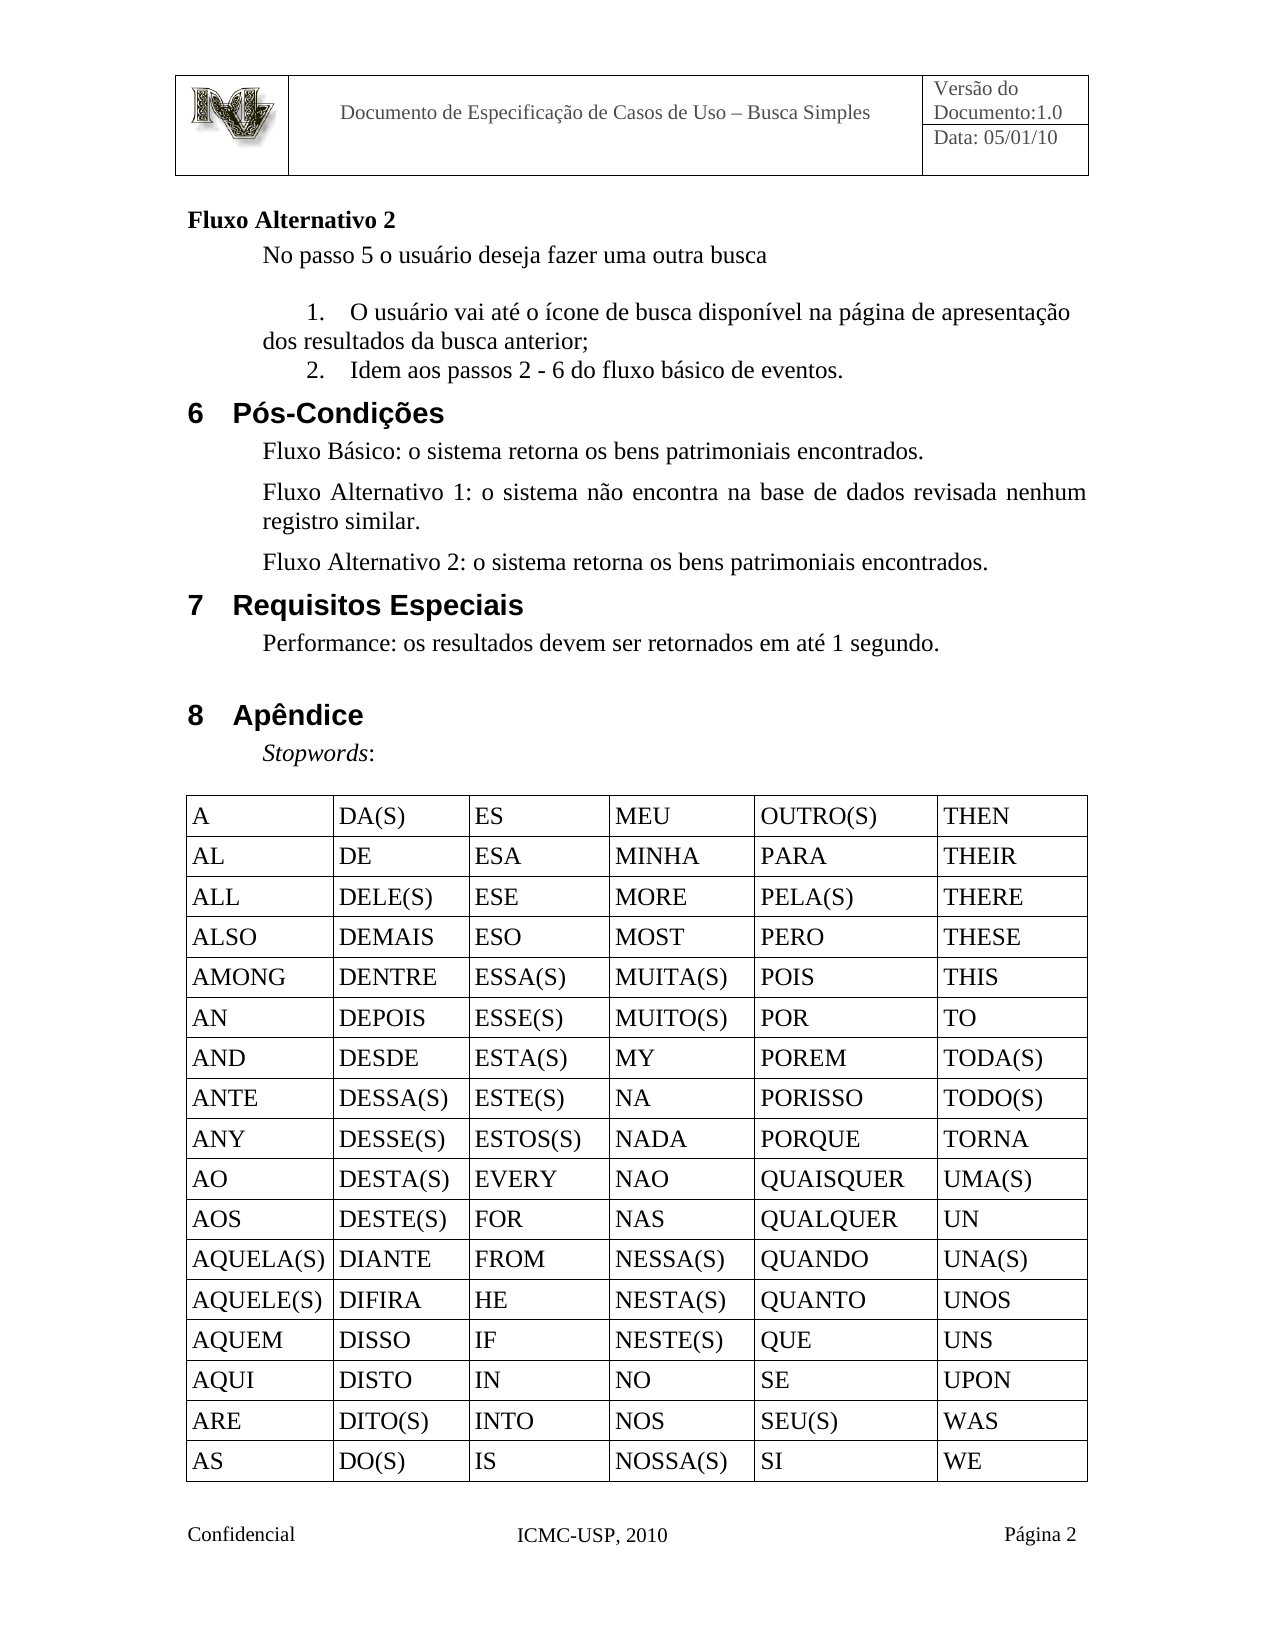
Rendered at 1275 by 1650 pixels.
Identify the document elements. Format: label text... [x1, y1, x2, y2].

table_cell ESTA(S) [470, 1038, 609, 1077]
table_cell SI [755, 1441, 937, 1481]
table_cell DESTE(S) [334, 1200, 469, 1239]
table_cell POR [755, 998, 937, 1037]
table_cell MY [610, 1038, 754, 1077]
table_cell THEIR [938, 837, 1087, 876]
subtitle Fluxo Alternativo 2 [187, 205, 1087, 233]
table_cell TO [938, 998, 1087, 1037]
table_cell AMONG [187, 958, 333, 997]
table_cell AN [187, 998, 333, 1037]
text No passo 5 o usuário deseja fazer uma outra busca [187, 240, 1087, 268]
table_cell QUANDO [755, 1240, 937, 1279]
table_cell DISTO [334, 1361, 469, 1400]
table_cell DESSE(S) [334, 1119, 469, 1158]
table_cell MUITA(S) [610, 958, 754, 997]
table_cell AND [187, 1038, 333, 1077]
table_cell MORE [610, 877, 754, 916]
table_cell ESE [470, 877, 609, 916]
text Fluxo Básico: o sistema retorna os bens patrimoniais encontrados. [262, 436, 1087, 464]
table_cell DESSA(S) [334, 1079, 469, 1118]
table_cell NOS [610, 1401, 754, 1440]
list 1. O usuário vai até o ícone de busca disponível na página de apresentação dos resultados da busca anterior; [225, 297, 1087, 355]
table_cell DESTA(S) [334, 1159, 469, 1198]
table_cell AQUELA(S) [187, 1240, 333, 1279]
table_cell NESTA(S) [610, 1280, 754, 1319]
table_cell NESTE(S) [610, 1320, 754, 1360]
table_cell EVERY [470, 1159, 609, 1198]
table_cell ESA [470, 837, 609, 876]
table_cell AL [187, 837, 333, 876]
table_header DA(S) [334, 796, 469, 836]
table_cell AQUI [187, 1361, 333, 1400]
table_cell ESSE(S) [470, 998, 609, 1037]
table_cell NO [610, 1361, 754, 1400]
table_cell ALSO [187, 917, 333, 957]
table_cell UMA(S) [938, 1159, 1087, 1198]
table_cell POIS [755, 958, 937, 997]
table_cell ALL [187, 877, 333, 916]
table_cell AOS [187, 1200, 333, 1239]
table_cell MINHA [610, 837, 754, 876]
table_cell IS [470, 1441, 609, 1481]
table_cell DESDE [334, 1038, 469, 1077]
table_cell DENTRE [334, 958, 469, 997]
table_cell ESO [470, 917, 609, 957]
table_cell TORNA [938, 1119, 1087, 1158]
table_cell NA [610, 1079, 754, 1118]
table_cell THIS [938, 958, 1087, 997]
table_cell THERE [938, 877, 1087, 916]
table_cell MOST [610, 917, 754, 957]
subtitle Pós-Condições [187, 396, 1087, 429]
table_cell FOR [470, 1200, 609, 1239]
table_cell NADA [610, 1119, 754, 1158]
table_cell DIANTE [334, 1240, 469, 1279]
table_cell THESE [938, 917, 1087, 957]
table_cell QUAISQUER [755, 1159, 937, 1198]
table_cell AO [187, 1159, 333, 1198]
table_cell MUITO(S) [610, 998, 754, 1037]
table_cell DELE(S) [334, 877, 469, 916]
subtitle Apêndice [187, 698, 1087, 732]
table_cell SEU(S) [755, 1401, 937, 1440]
table_cell FROM [470, 1240, 609, 1279]
table_cell IF [470, 1320, 609, 1360]
table_cell PORQUE [755, 1119, 937, 1158]
table_cell NESSA(S) [610, 1240, 754, 1279]
table_cell ARE [187, 1401, 333, 1440]
table_cell AQUELE(S) [187, 1280, 333, 1319]
table_cell ANY [187, 1119, 333, 1158]
text Fluxo Alternativo 2: o sistema retorna os bens patrimoniais encontrados. [262, 547, 1087, 576]
text Performance: os resultados devem ser retornados em até 1 segundo. [187, 628, 1087, 657]
table_cell UNA(S) [938, 1240, 1087, 1279]
list 2. Idem aos passos 2 - 6 do fluxo básico de eventos. [225, 355, 1087, 383]
table_cell INTO [470, 1401, 609, 1440]
table_cell PORISSO [755, 1079, 937, 1118]
table_cell DEMAIS [334, 917, 469, 957]
table_cell HE [470, 1280, 609, 1319]
table_cell DIFIRA [334, 1280, 469, 1319]
table_cell DITO(S) [334, 1401, 469, 1440]
table_cell SE [755, 1361, 937, 1400]
table_cell TODO(S) [938, 1079, 1087, 1118]
text Stopwords: [187, 738, 1087, 767]
table_cell ESSA(S) [470, 958, 609, 997]
table_cell ESTE(S) [470, 1079, 609, 1118]
table_header ES [470, 796, 609, 836]
table_header A [187, 796, 333, 836]
table_cell DE [334, 837, 469, 876]
table_cell DO(S) [334, 1441, 469, 1481]
table_cell UPON [938, 1361, 1087, 1400]
table_cell QUALQUER [755, 1200, 937, 1239]
table_cell NAO [610, 1159, 754, 1198]
picture [186, 76, 277, 151]
table_cell PERO [755, 917, 937, 957]
table_cell IN [470, 1361, 609, 1400]
table_cell UNOS [938, 1280, 1087, 1319]
table_cell AS [187, 1441, 333, 1481]
table_cell NOSSA(S) [610, 1441, 754, 1481]
text Fluxo Alternativo 1: o sistema não encontra na base de dados revisada nenhum registro similar. [262, 477, 1087, 534]
table_cell UNS [938, 1320, 1087, 1360]
table_cell UN [938, 1200, 1087, 1239]
table_cell DEPOIS [334, 998, 469, 1037]
table_cell WAS [938, 1401, 1087, 1440]
table_cell PELA(S) [755, 877, 937, 916]
table_header THEN [938, 796, 1087, 836]
table_cell TODA(S) [938, 1038, 1087, 1077]
table_cell ESTOS(S) [470, 1119, 609, 1158]
table_cell DISSO [334, 1320, 469, 1360]
table_cell POREM [755, 1038, 937, 1077]
table_cell QUE [755, 1320, 937, 1360]
table_cell NAS [610, 1200, 754, 1239]
table_header OUTRO(S) [755, 796, 937, 836]
table_cell QUANTO [755, 1280, 937, 1319]
table_cell WE [938, 1441, 1087, 1481]
table_cell AQUEM [187, 1320, 333, 1360]
table_header MEU [610, 796, 754, 836]
table_cell PARA [755, 837, 937, 876]
table_cell ANTE [187, 1079, 333, 1118]
subtitle Requisitos Especiais [187, 588, 1087, 622]
